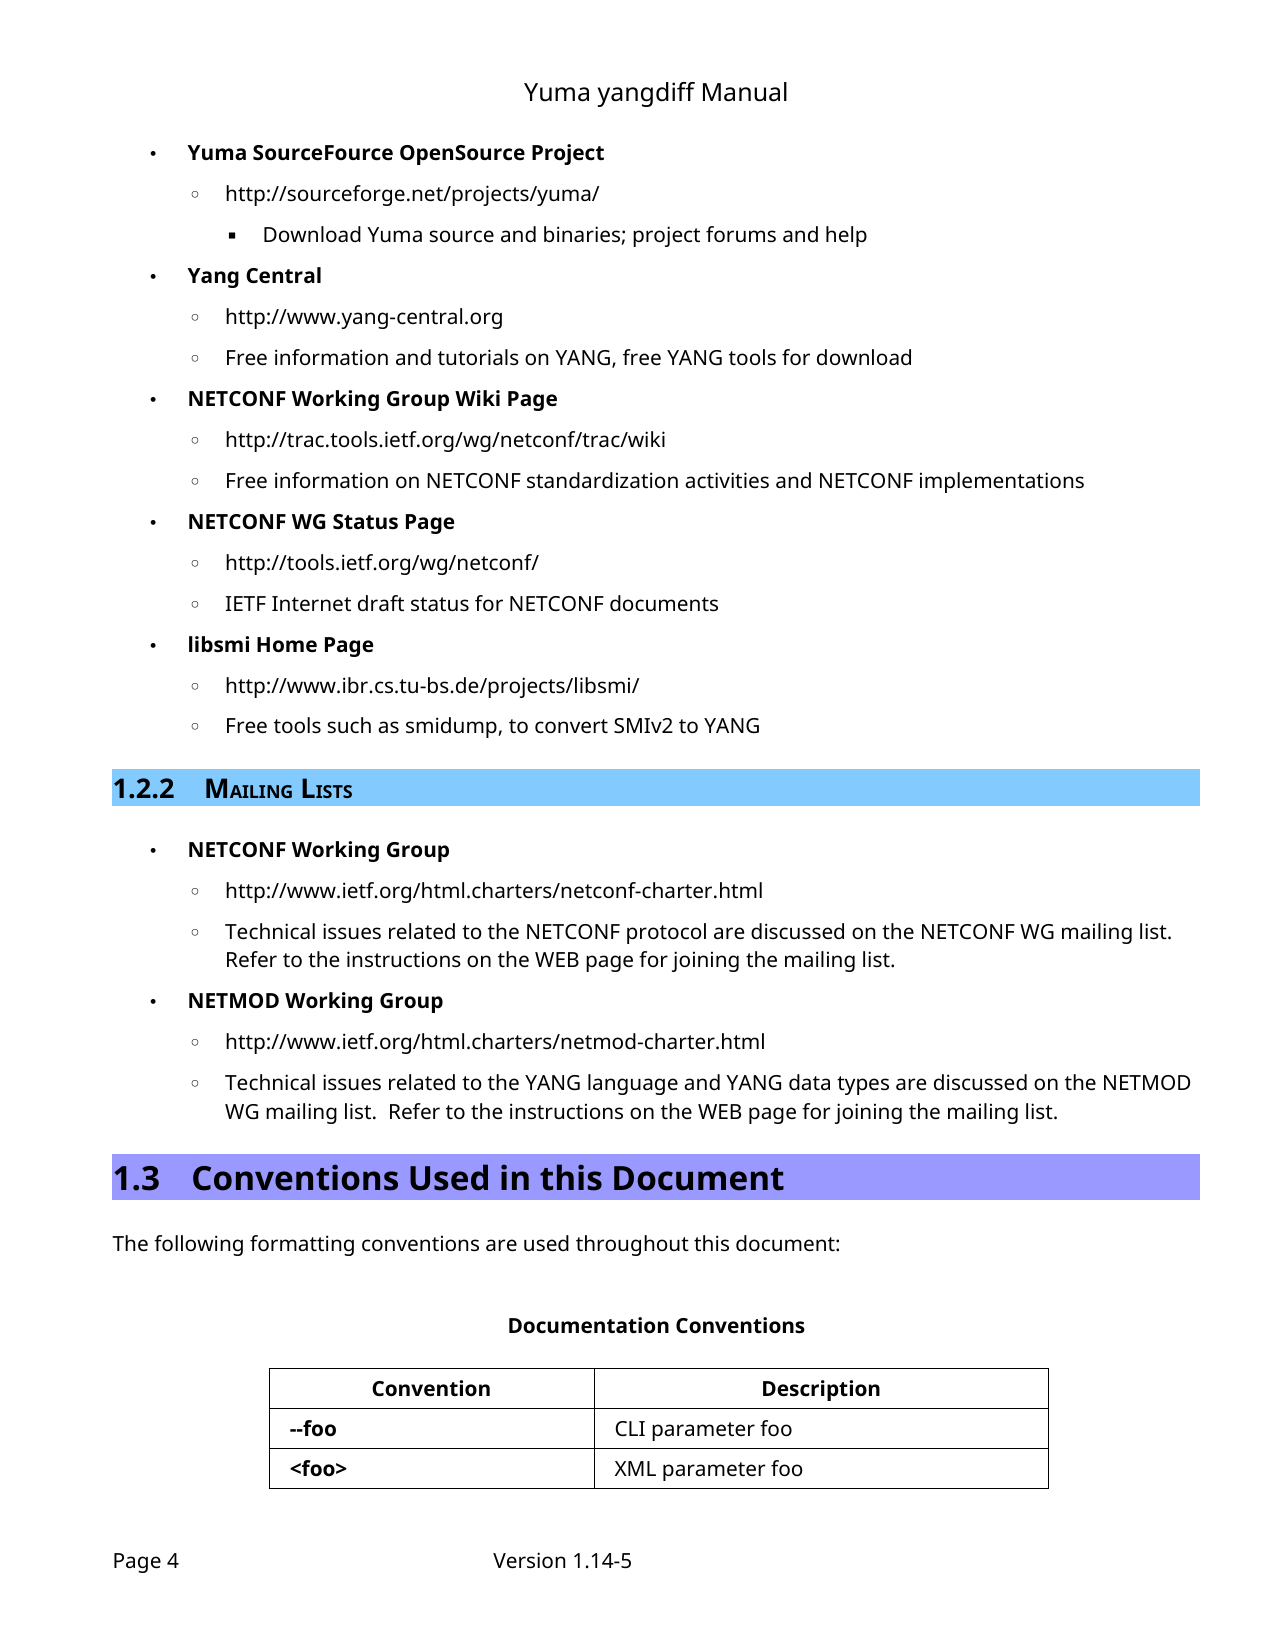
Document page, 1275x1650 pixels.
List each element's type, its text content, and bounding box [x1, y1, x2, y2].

table_cell --foo [270, 1409, 594, 1448]
table_cell CLI parameter foo [595, 1409, 1048, 1448]
list Technical issues related to the NETCONF protocol are discussed on the NETCONF WG mailing list. Refer to the instructions on the WEB page for joining the mailing list. [187, 917, 1200, 974]
list Yuma SourceFource OpenSource Project [150, 138, 1200, 167]
table_cell <foo> [270, 1449, 594, 1488]
list NETCONF Working Group [150, 835, 1200, 864]
list NETCONF WG Status Page [150, 507, 1200, 535]
list http://trac.tools.ietf.org/wg/netconf/trac/wiki [187, 425, 1200, 453]
subtitle Mailing Lists [112, 769, 1200, 806]
list NETMOD Working Group [150, 987, 1200, 1015]
list libsmi Home Page [150, 630, 1200, 658]
list Free information and tutorials on YANG, free YANG tools for download [187, 343, 1200, 372]
list Yang Central [150, 261, 1200, 290]
list Free information on NETCONF standardization activities and NETCONF implementations [187, 466, 1200, 494]
list IETF Internet draft status for NETCONF documents [187, 589, 1200, 617]
subtitle Documentation Conventions [127, 1311, 1185, 1339]
subtitle Conventions Used in this Document [112, 1154, 1200, 1200]
text The following formatting conventions are used throughout this document: [112, 1229, 1200, 1257]
list http://sourceforge.net/projects/yuma/ [187, 179, 1200, 208]
table_header Convention [270, 1369, 594, 1408]
list Download Yuma source and binaries; project forums and help [225, 220, 1200, 249]
table_cell XML parameter foo [595, 1449, 1048, 1488]
list http://www.ietf.org/html.charters/netconf-charter.html [187, 876, 1200, 905]
list Technical issues related to the YANG language and YANG data types are discussed on the NETMOD WG mailing list. Refer to the instructions on the WEB page for joining the mailing list. [187, 1068, 1200, 1125]
list Free tools such as smidump, to convert SMIv2 to YANG [187, 712, 1200, 740]
table_header Description [595, 1369, 1048, 1408]
list http://www.ietf.org/html.charters/netmod-charter.html [187, 1027, 1200, 1056]
list http://www.yang-central.org [187, 302, 1200, 331]
list http://www.ibr.cs.tu-bs.de/projects/libsmi/ [187, 671, 1200, 699]
list NETCONF Working Group Wiki Page [150, 384, 1200, 413]
list http://tools.ietf.org/wg/netconf/ [187, 548, 1200, 576]
